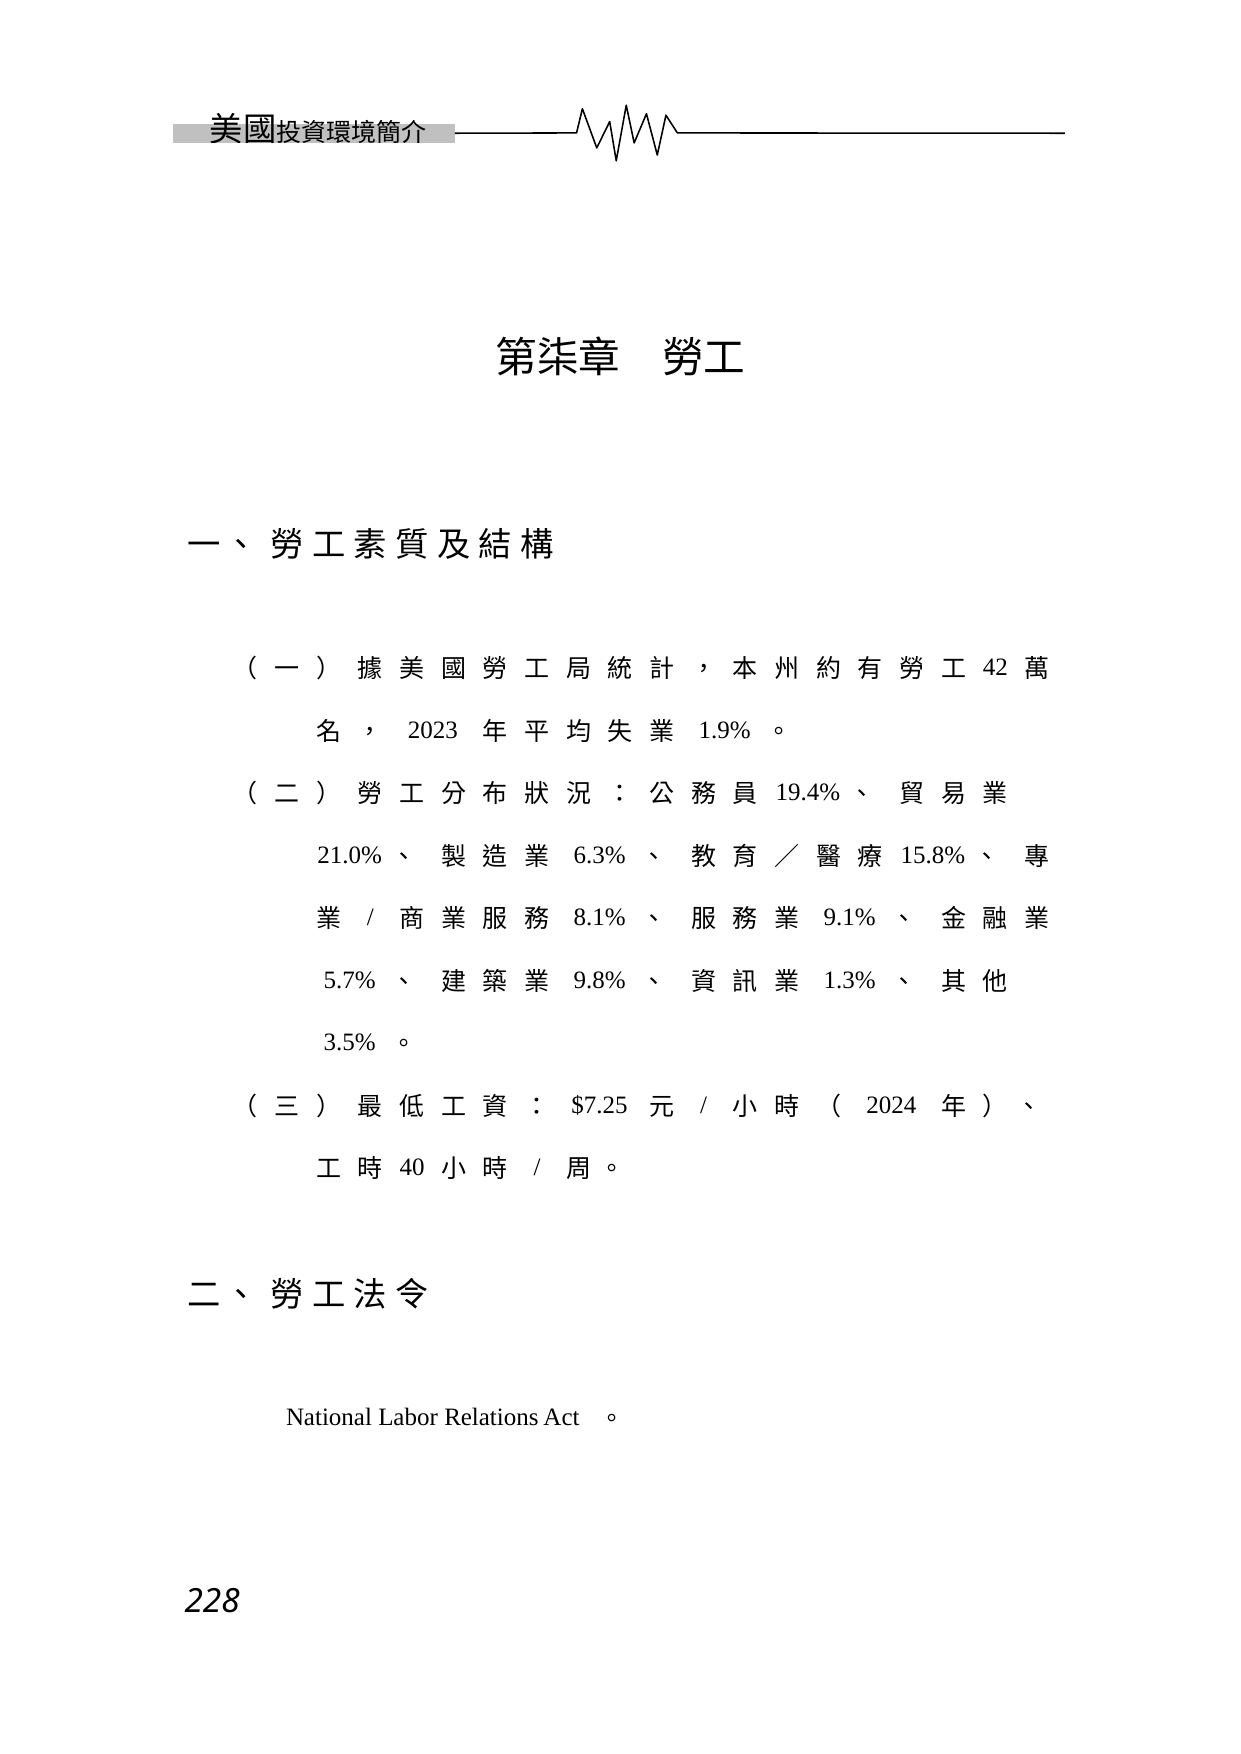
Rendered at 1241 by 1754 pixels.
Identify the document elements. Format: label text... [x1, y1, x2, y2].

text 二、勞工法令 [183, 1250, 1058, 1313]
text National Labor Relations Act。 [183, 1375, 1058, 1438]
text （一）據美國勞工局統計，本州約有勞工42萬名，2023年平均失業1.9%。 [207, 625, 1058, 750]
text （二）勞工分布狀況：公務員19.4%、貿易業21.0%、製造業6.3%、教育／醫療15.8%、專業/商業服務8.1%、服務業9.1%、金融業5.7%、建築業9.8%、資訊業1.3%、其他3.5%。 [207, 750, 1058, 1063]
text 一、勞工素質及結構 [183, 500, 1058, 563]
text 第柒章 勞工 [183, 313, 1058, 375]
text （三）最低工資：$7.25元/小時（2024年）、工時40小時/周。 [207, 1063, 1058, 1188]
